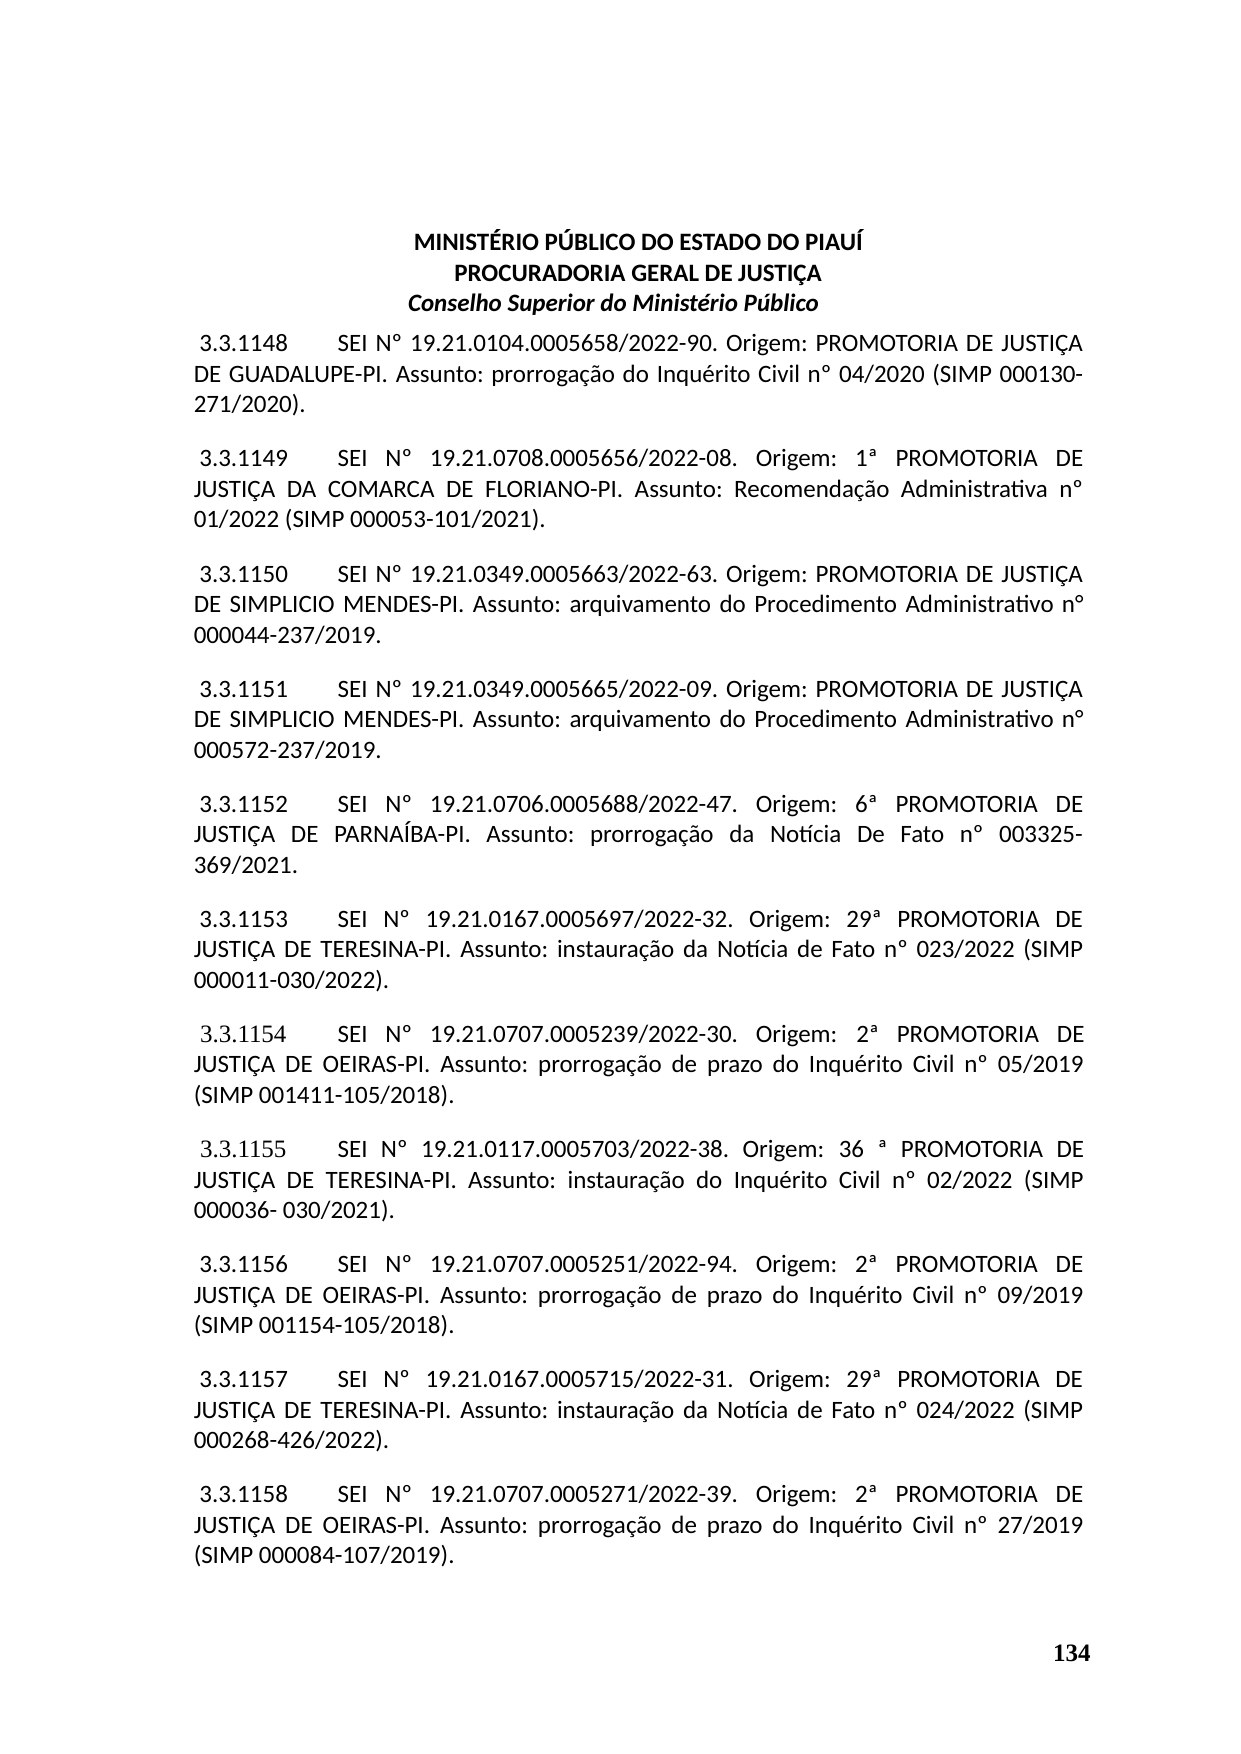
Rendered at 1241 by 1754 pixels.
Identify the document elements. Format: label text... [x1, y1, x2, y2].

list SEI Nº 19.21.0708.0005656/2022-08. Origem: 1ª PROMOTORIA DE JUSTIÇA DA COMARCA DE FLORIANO-PI. Assunto: Recomendação Administrativa nº 01/2022 (SIMP 000053-101/2021). [193, 443, 1084, 534]
list SEI Nº 19.21.0706.0005688/2022-47. Origem: 6ª PROMOTORIA DE JUSTIÇA DE PARNAÍBA-PI. Assunto: prorrogação da Notícia De Fato nº 003325-369/2021. [193, 788, 1084, 879]
list SEI Nº 19.21.0707.0005251/2022-94. Origem: 2ª PROMOTORIA DE JUSTIÇA DE OEIRAS-PI. Assunto: prorrogação de prazo do Inquérito Civil nº 09/2019 (SIMP 001154-105/2018). [193, 1248, 1084, 1340]
list SEI Nº 19.21.0167.0005715/2022-31. Origem: 29ª PROMOTORIA DE JUSTIÇA DE TERESINA-PI. Assunto: instauração da Notícia de Fato nº 024/2022 (SIMP 000268-426/2022). [193, 1363, 1084, 1455]
list SEI Nº 19.21.0707.0005239/2022-30. Origem: 2ª PROMOTORIA DE JUSTIÇA DE OEIRAS-PI. Assunto: prorrogação de prazo do Inquérito Civil nº 05/2019 (SIMP 001411-105/2018). [193, 1018, 1084, 1110]
list SEI Nº 19.21.0349.0005663/2022-63. Origem: PROMOTORIA DE JUSTIÇA DE SIMPLICIO MENDES-PI. Assunto: arquivamento do Procedimento Administrativo n° 000044-237/2019. [193, 558, 1084, 649]
list SEI Nº 19.21.0349.0005665/2022-09. Origem: PROMOTORIA DE JUSTIÇA DE SIMPLICIO MENDES-PI. Assunto: arquivamento do Procedimento Administrativo n° 000572-237/2019. [193, 673, 1084, 764]
list SEI Nº 19.21.0117.0005703/2022-38. Origem: 36 ª PROMOTORIA DE JUSTIÇA DE TERESINA-PI. Assunto: instauração do Inquérito Civil nº 02/2022 (SIMP 000036- 030/2021). [193, 1133, 1084, 1225]
list SEI Nº 19.21.0707.0005271/2022-39. Origem: 2ª PROMOTORIA DE JUSTIÇA DE OEIRAS-PI. Assunto: prorrogação de prazo do Inquérito Civil nº 27/2019 (SIMP 000084-107/2019). [193, 1478, 1084, 1570]
list SEI Nº 19.21.0104.0005658/2022-90. Origem: PROMOTORIA DE JUSTIÇA DE GUADALUPE-PI. Assunto: prorrogação do Inquérito Civil nº 04/2020 (SIMP 000130-271/2020). [193, 327, 1084, 419]
list SEI Nº 19.21.0167.0005697/2022-32. Origem: 29ª PROMOTORIA DE JUSTIÇA DE TERESINA-PI. Assunto: instauração da Notícia de Fato nº 023/2022 (SIMP 000011-030/2022). [193, 903, 1084, 994]
